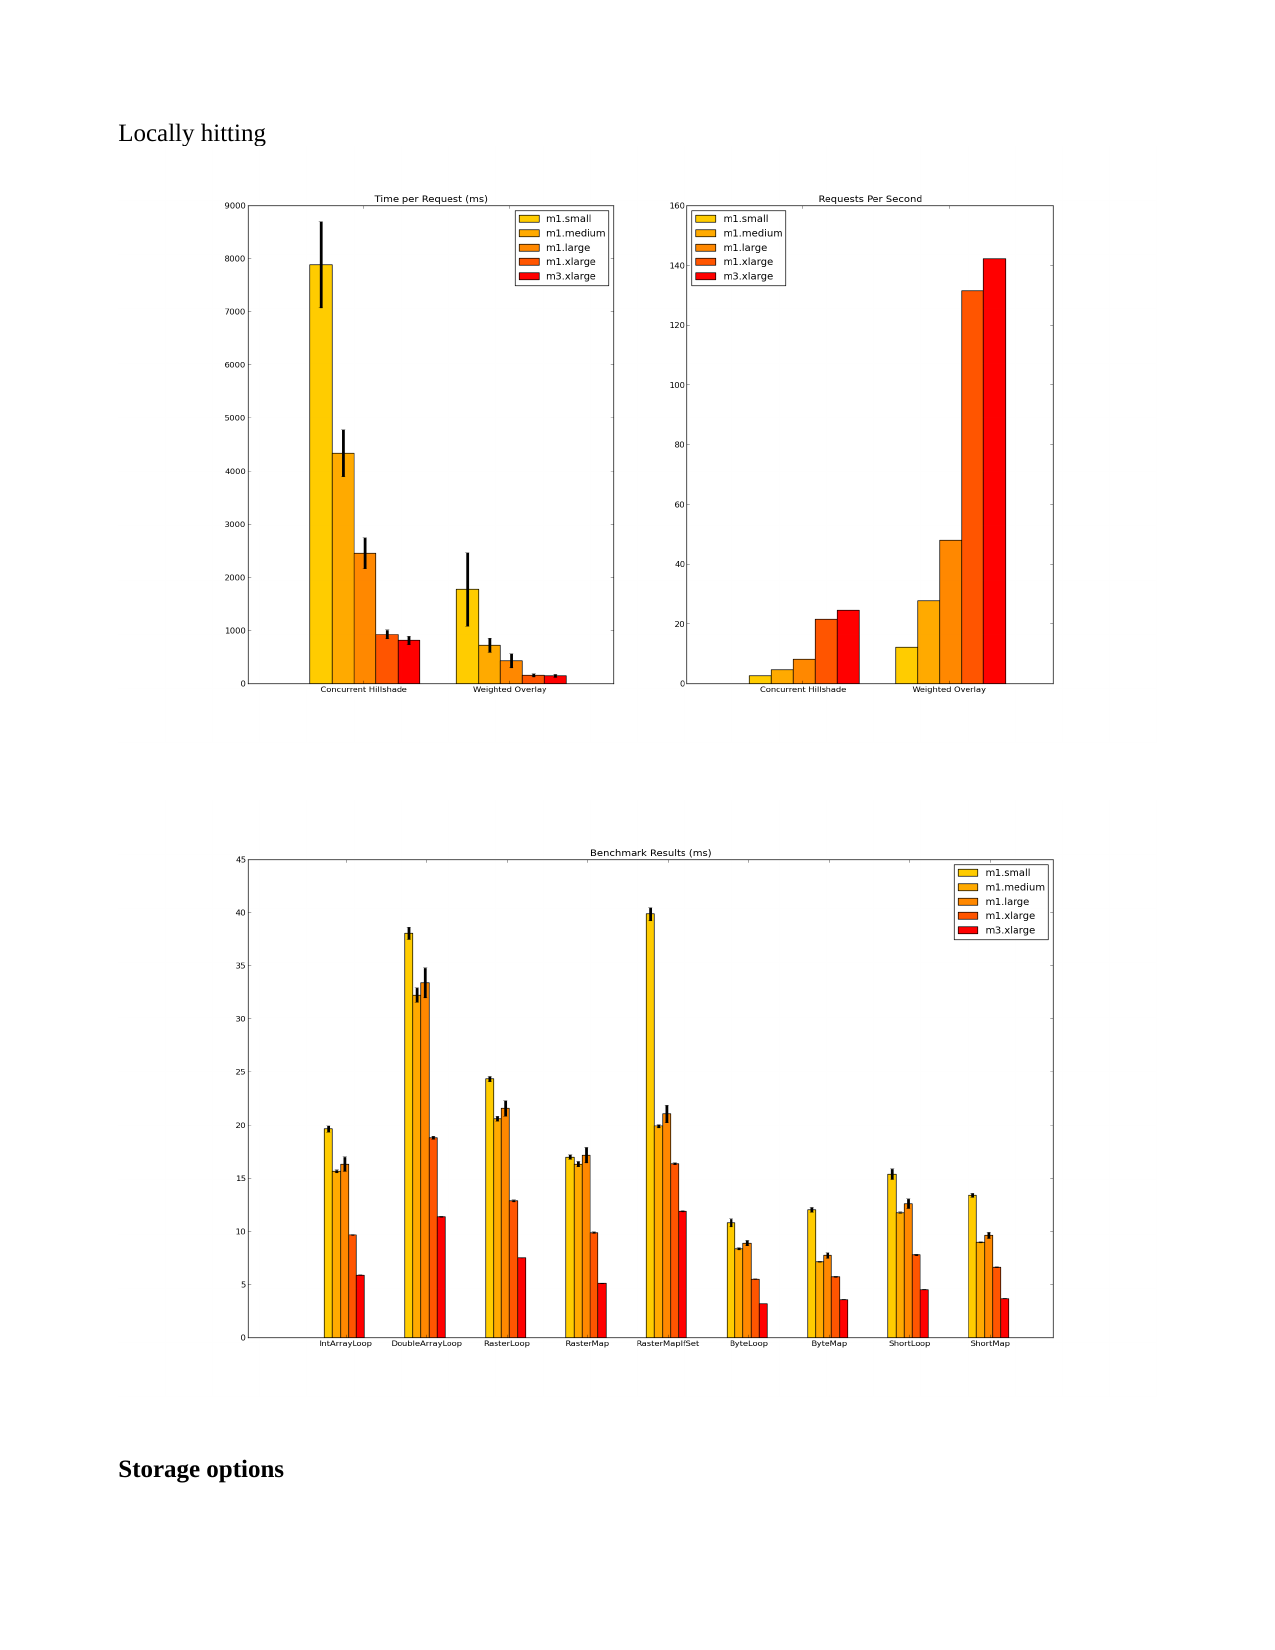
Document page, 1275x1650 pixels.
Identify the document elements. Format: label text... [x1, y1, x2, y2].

text Locally hitting [118, 118, 1157, 146]
picture [118, 800, 1157, 1397]
text Storage options [118, 1454, 1157, 1483]
picture [118, 146, 1157, 743]
